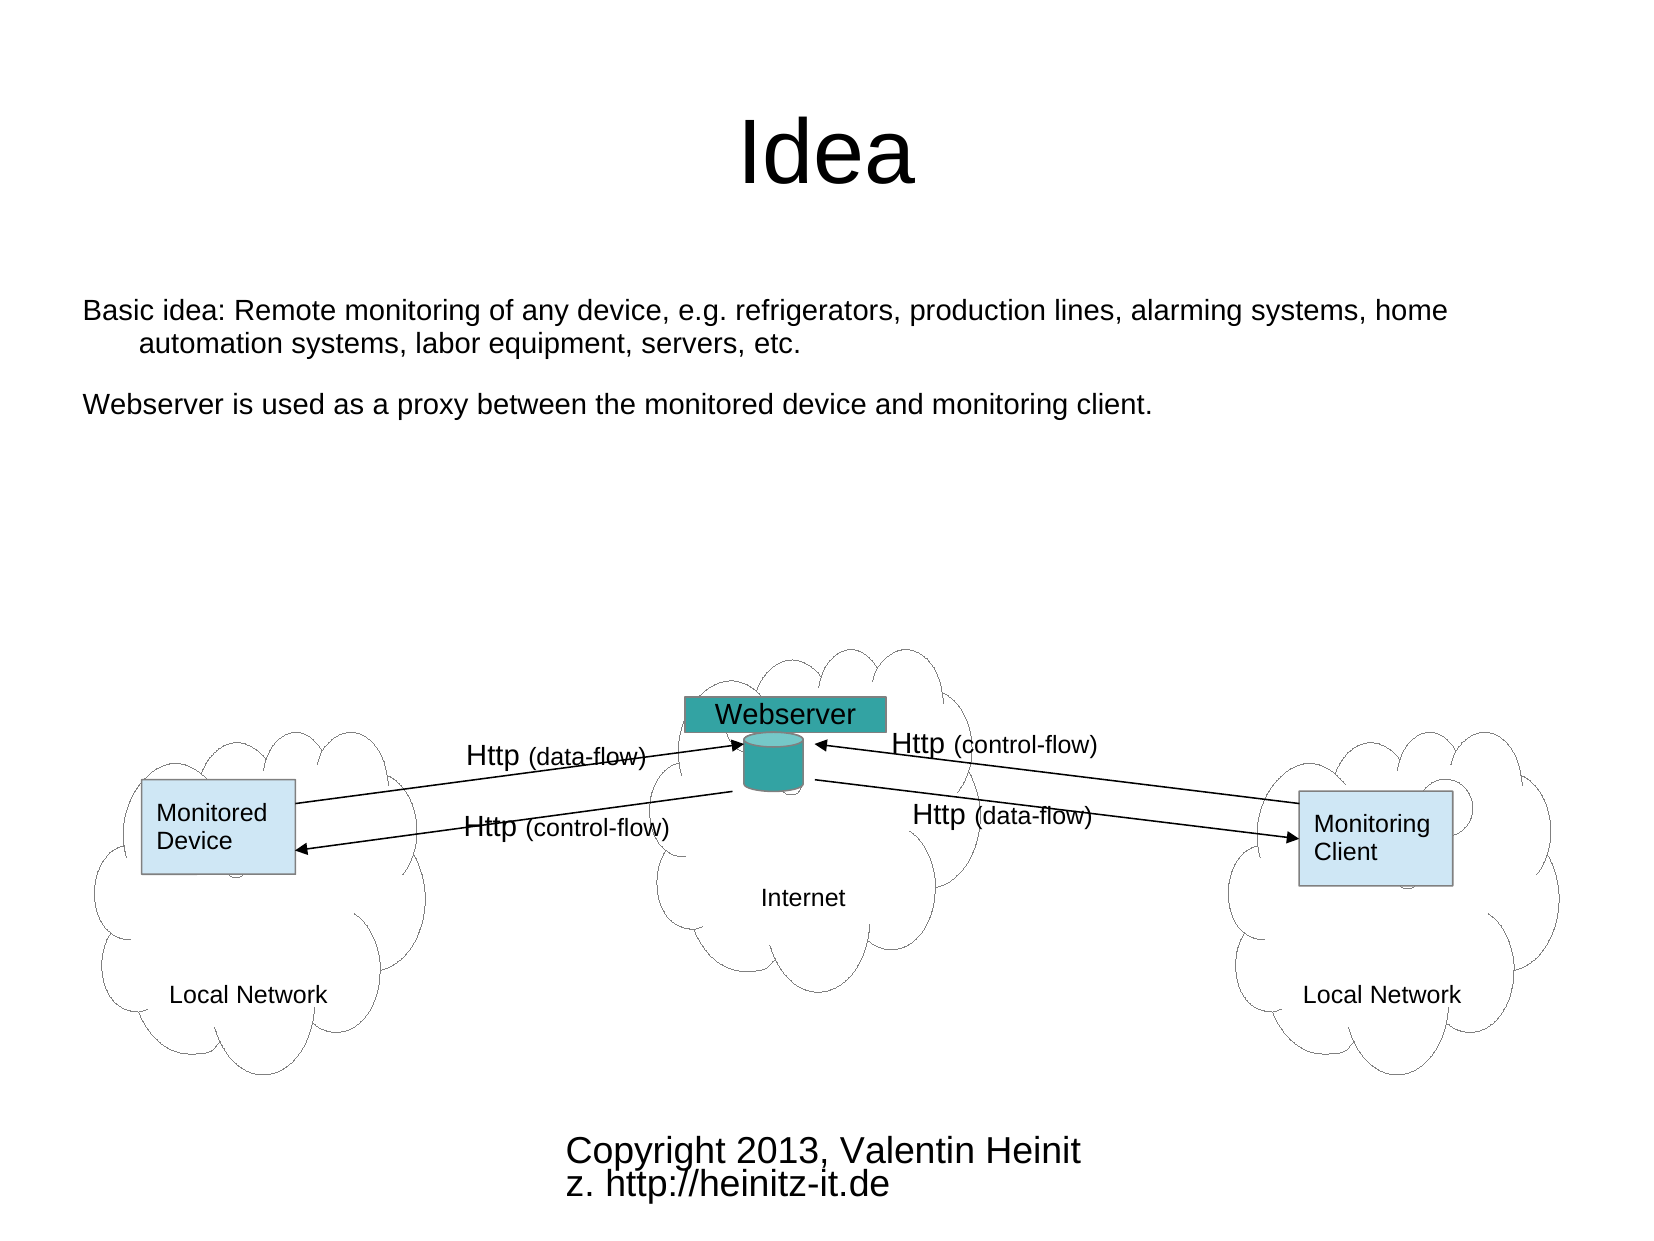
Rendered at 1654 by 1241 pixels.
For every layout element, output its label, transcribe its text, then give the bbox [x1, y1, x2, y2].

text_box Monitored Device [141, 779, 296, 875]
list Basic idea: Remote monitoring of any device, e.g. refrigerators, production lines, alarming systems, home automation systems, labor equipment, servers, etc. Webserver is used as a proxy between the monitored device and monitoring client. [82, 290, 1571, 1109]
text_box Http (data-flow) [897, 791, 1108, 839]
text_box [743, 740, 804, 792]
text_box Http (control-flow) [448, 803, 685, 851]
text_box Webserver [685, 696, 886, 733]
text_box Http (control-flow) [876, 720, 1114, 769]
title Idea [82, 49, 1571, 257]
text_box Http (data-flow) [451, 732, 662, 780]
text_box Monitoring Client [1299, 791, 1453, 886]
